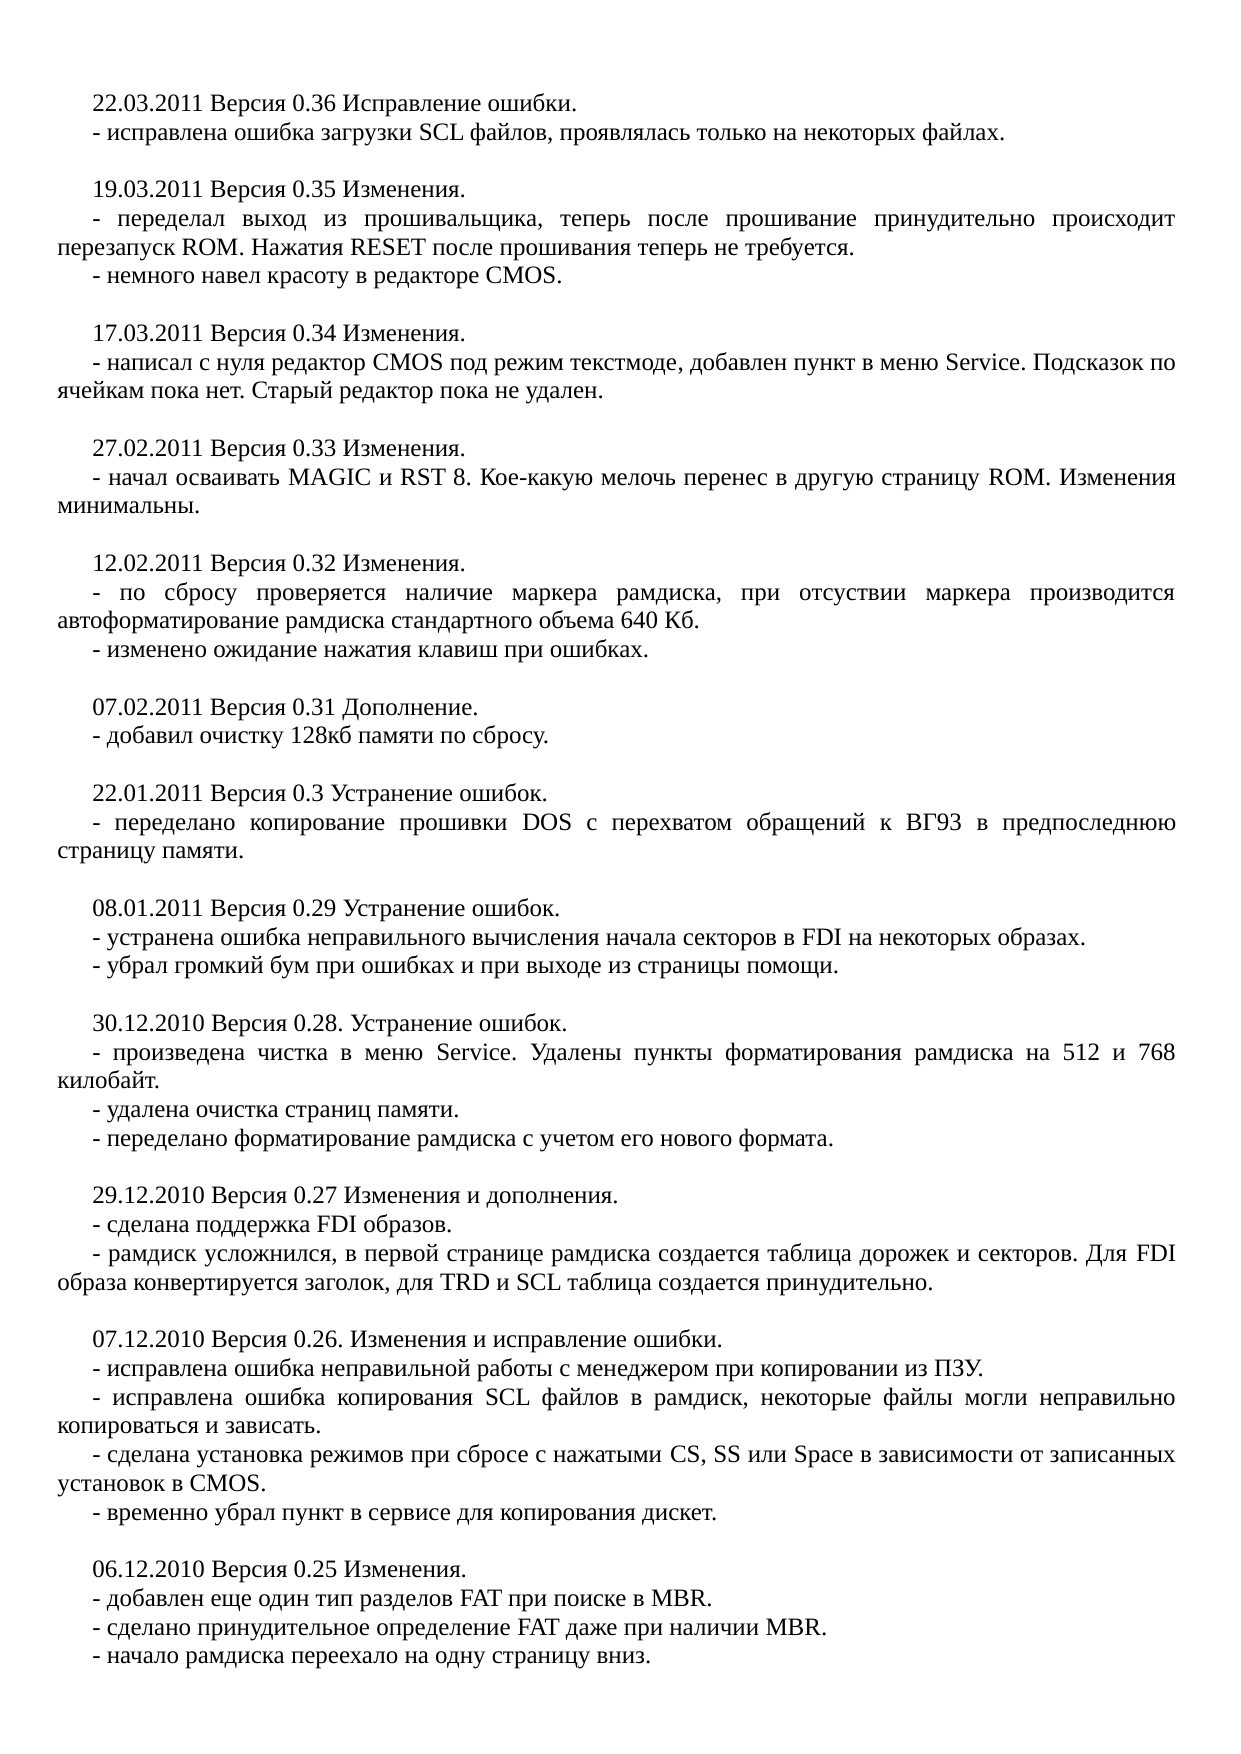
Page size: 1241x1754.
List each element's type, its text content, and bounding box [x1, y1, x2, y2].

text 07.02.2011 Версия 0.31 Дополнение. [57, 692, 1176, 721]
text 06.12.2010 Версия 0.25 Изменения. [57, 1554, 1176, 1583]
text - изменено ожидание нажатия клавиш при ошибках. [57, 634, 1176, 663]
text 22.01.2011 Версия 0.3 Устранение ошибок. [57, 778, 1176, 807]
text - переделано копирование прошивки DOS с перехватом обращений к ВГ93 в предпоследнюю страницу памяти. [57, 807, 1176, 864]
text 22.03.2011 Версия 0.36 Исправление ошибки. [57, 88, 1176, 117]
text - убрал громкий бум при ошибках и при выходе из страницы помощи. [57, 951, 1176, 979]
text - исправлена ошибка неправильной работы с менеджером при копировании из ПЗУ. [57, 1353, 1176, 1382]
text - немного навел красоту в редакторе CMOS. [57, 261, 1176, 289]
text 29.12.2010 Версия 0.27 Изменения и дополнения. [57, 1181, 1176, 1209]
text - устранена ошибка неправильного вычисления начала секторов в FDI на некоторых образах. [57, 922, 1176, 951]
text 30.12.2010 Версия 0.28. Устранение ошибок. [57, 1008, 1176, 1037]
text 07.12.2010 Версия 0.26. Изменения и исправление ошибки. [57, 1324, 1176, 1353]
text - добавил очистку 128кб памяти по сбросу. [57, 721, 1176, 749]
text 17.03.2011 Версия 0.34 Изменения. [57, 318, 1176, 347]
text - исправлена ошибка загрузки SCL файлов, проявлялась только на некоторых файлах. [57, 117, 1176, 146]
text - рамдиск усложнился, в первой странице рамдиска создается таблица дорожек и секторов. Для FDI образа конвертируется заголок, для TRD и SCL таблица создается принудительно. [57, 1238, 1176, 1296]
text - временно убрал пункт в сервисе для копирования дискет. [57, 1497, 1176, 1526]
text - добавлен еще один тип разделов FAT при поиске в MBR. [57, 1583, 1176, 1612]
text - произведена чистка в меню Service. Удалены пункты форматирования рамдиска на 512 и 768 килобайт. [57, 1037, 1176, 1094]
text - начал осваивать MAGIC и RST 8. Кое-какую мелочь перенес в другую страницу ROM. Изменения минимальны. [57, 462, 1176, 519]
text 08.01.2011 Версия 0.29 Устранение ошибок. [57, 893, 1176, 922]
text 19.03.2011 Версия 0.35 Изменения. [57, 174, 1176, 203]
text - сделана поддержка FDI образов. [57, 1209, 1176, 1238]
text - начало рамдиска переехало на одну страницу вниз. [57, 1641, 1176, 1669]
text - сделана установка режимов при сбросе с нажатыми CS, SS или Space в зависимости от записанных установок в CMOS. [57, 1439, 1176, 1497]
text - сделано принудительное определение FAT даже при наличии MBR. [57, 1612, 1176, 1641]
text - переделал выход из прошивальщика, теперь после прошивание принудительно происходит перезапуск ROM. Нажатия RESET после прошивания теперь не требуется. [57, 203, 1176, 261]
text - по сбросу проверяется наличие маркера рамдиска, при отсуствии маркера производится автоформатирование рамдиска стандартного объема 640 Кб. [57, 577, 1176, 634]
text - переделано форматирование рамдиска с учетом его нового формата. [57, 1123, 1176, 1152]
text - написал с нуля редактор CMOS под режим текстмоде, добавлен пункт в меню Service. Подсказок по ячейкам пока нет. Старый редактор пока не удален. [57, 347, 1176, 404]
text - исправлена ошибка копирования SCL файлов в рамдиск, некоторые файлы могли неправильно копироваться и зависать. [57, 1382, 1176, 1439]
text 12.02.2011 Версия 0.32 Изменения. [57, 548, 1176, 577]
text 27.02.2011 Версия 0.33 Изменения. [57, 433, 1176, 462]
text - удалена очистка страниц памяти. [57, 1094, 1176, 1123]
